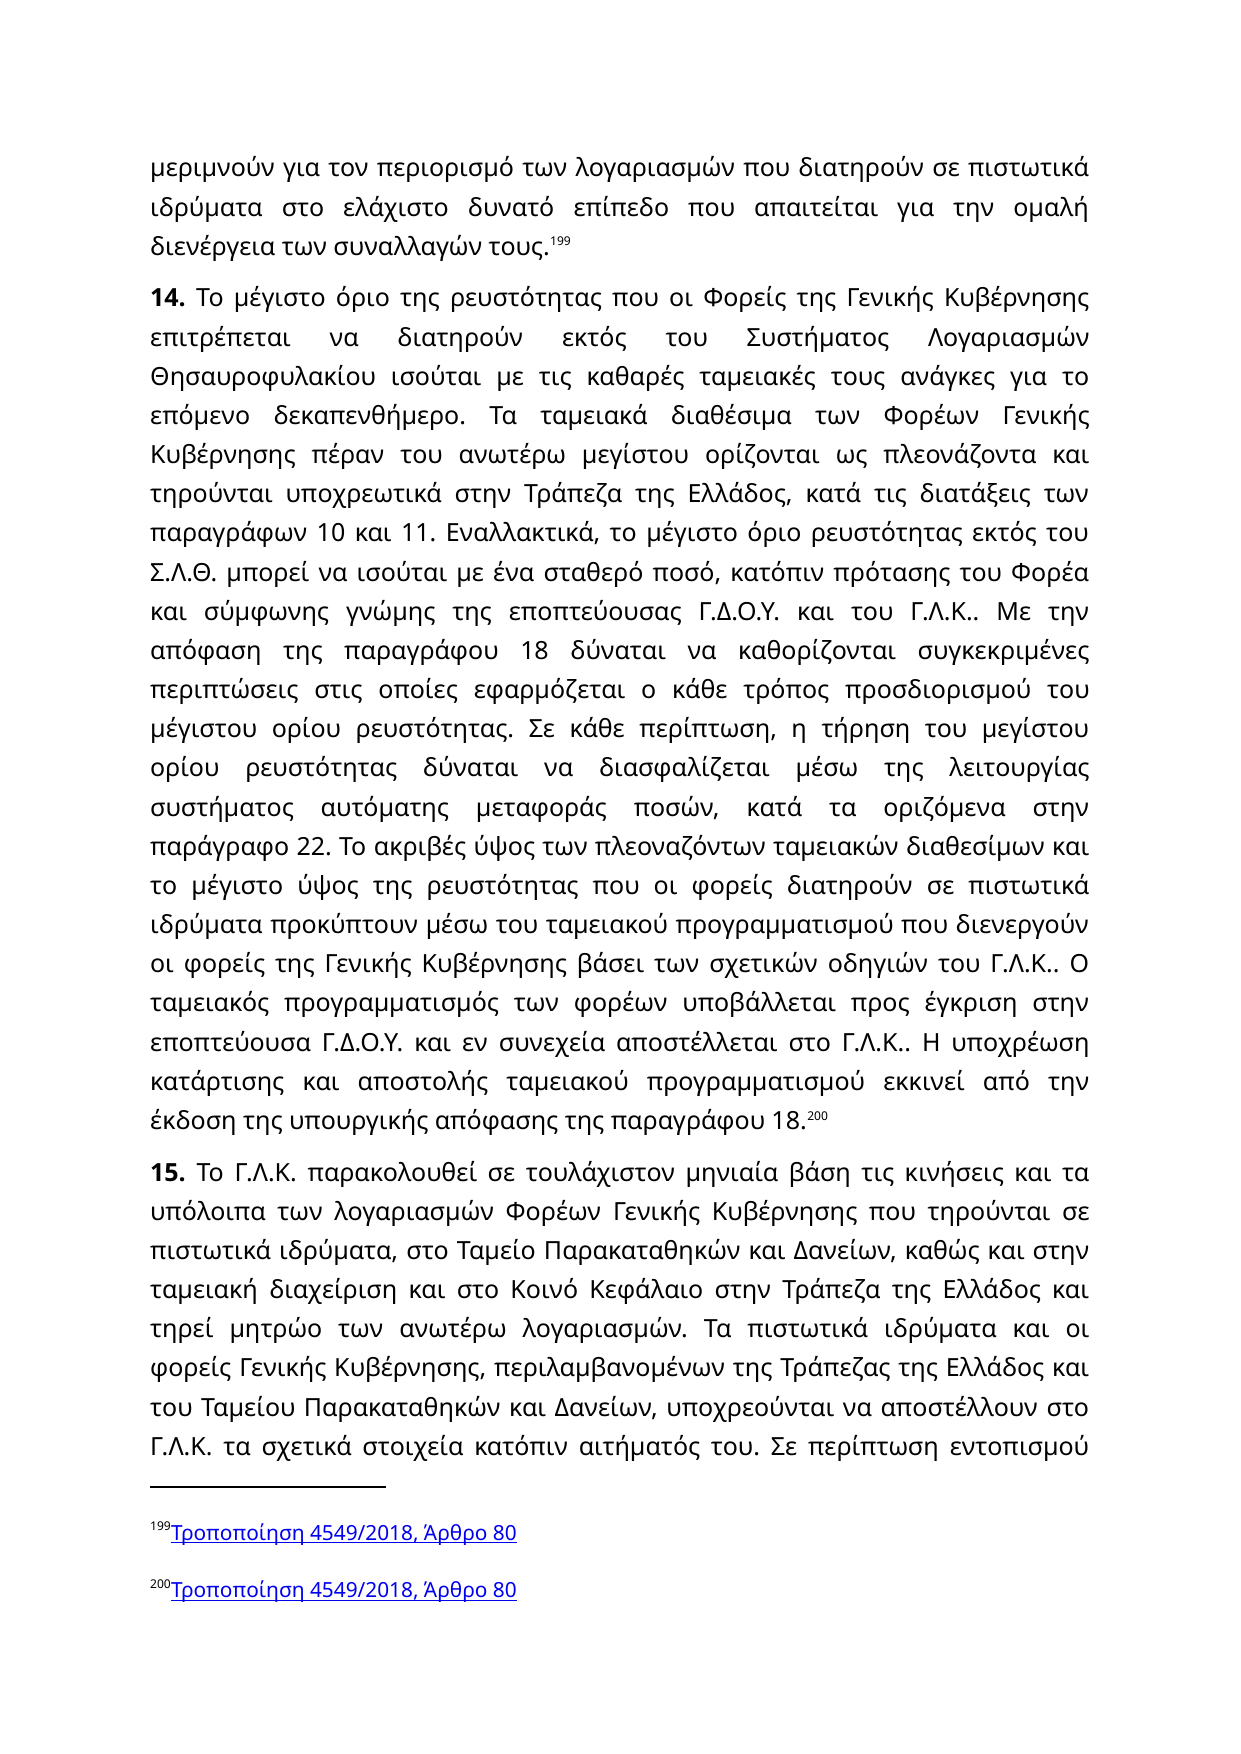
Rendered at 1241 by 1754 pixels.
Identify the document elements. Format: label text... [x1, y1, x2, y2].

text 15. Το Γ.Λ.Κ. παρακολουθεί σε τουλάχιστον μηνιαία βάση τις κινήσεις και τα υπόλοιπα των λογαριασμών Φορέων Γενικής Κυβέρνησης που τηρούνται σε πιστωτικά ιδρύματα, στο Ταμείο Παρακαταθηκών και Δανείων, καθώς και στην ταμειακή διαχείριση και στο Κοινό Κεφάλαιο στην Τράπεζα της Ελλάδος και τηρεί μητρώο των ανωτέρω λογαριασμών. Τα πιστωτικά ιδρύματα και οι φορείς Γενικής Κυβέρνησης, περιλαμβανομένων της Τράπεζας της Ελλάδος και του Ταμείου Παρακαταθηκών και Δανείων, υποχρεούνται να αποστέλλουν στο Γ.Λ.Κ. τα σχετικά στοιχεία κατόπιν αιτήματός του. Σε περίπτωση εντοπισμού [150, 1154, 1090, 1462]
text μεριμνούν για τον περιορισμό των λογαριασμών που διατηρούν σε πιστωτικά ιδρύματα στο ελάχιστο δυνατό επίπεδο που απαιτείται για την ομαλή διενέργεια των συναλλαγών τους. [150, 150, 1090, 262]
text Τροποποίηση 4549/2018, Άρθρο 80 [150, 1518, 1090, 1546]
text Τροποποίηση 4549/2018, Άρθρο 80 [150, 1576, 1090, 1604]
text 14. Το μέγιστο όριο της ρευστότητας που οι Φορείς της Γενικής Κυβέρνησης επιτρέπεται να διατηρούν εκτός του Συστήματος Λογαριασμών Θησαυροφυλακίου ισούται με τις καθαρές ταμειακές τους ανάγκες για το επόμενο δεκαπενθήμερο. Τα ταμειακά διαθέσιμα των Φορέων Γενικής Κυβέρνησης πέραν του ανωτέρω μεγίστου ορίζονται ως πλεονάζοντα και τηρούνται υποχρεωτικά στην Τράπεζα της Ελλάδος, κατά τις διατάξεις των παραγράφων 10 και 11. Εναλλακτικά, το μέγιστο όριο ρευστότητας εκτός του Σ.Λ.Θ. μπορεί να ισούται με ένα σταθερό ποσό, κατόπιν πρότασης του Φορέα και σύμφωνης γνώμης της εποπτεύουσας Γ.Δ.Ο.Υ. και του Γ.Λ.Κ.. Με την απόφαση της παραγράφου 18 δύναται να καθορίζονται συγκεκριμένες περιπτώσεις στις οποίες εφαρμόζεται ο κάθε τρόπος προσδιορισμού του μέγιστου ορίου ρευστότητας. Σε κάθε περίπτωση, η τήρηση του μεγίστου ορίου ρευστότητας δύναται να διασφαλίζεται μέσω της λειτουργίας συστήματος αυτόματης μεταφοράς ποσών, κατά τα οριζόμενα στην παράγραφο 22. Το ακριβές ύψος των πλεοναζόντων ταμειακών διαθεσίμων και το μέγιστο ύψος της ρευστότητας που οι φορείς διατηρούν σε πιστωτικά ιδρύματα προκύπτουν μέσω του ταμειακού προγραμματισμού που διενεργούν οι φορείς της Γενικής Κυβέρνησης βάσει των σχετικών οδηγιών του Γ.Λ.Κ.. Ο ταμειακός προγραμματισμός των φορέων υποβάλλεται προς έγκριση στην εποπτεύουσα Γ.Δ.Ο.Υ. και εν συνεχεία αποστέλλεται στο Γ.Λ.Κ.. Η υποχρέωση κατάρτισης και αποστολής ταμειακού προγραμματισμού εκκινεί από την έκδοση της υπουργικής απόφασης της παραγράφου 18. [150, 280, 1090, 1137]
